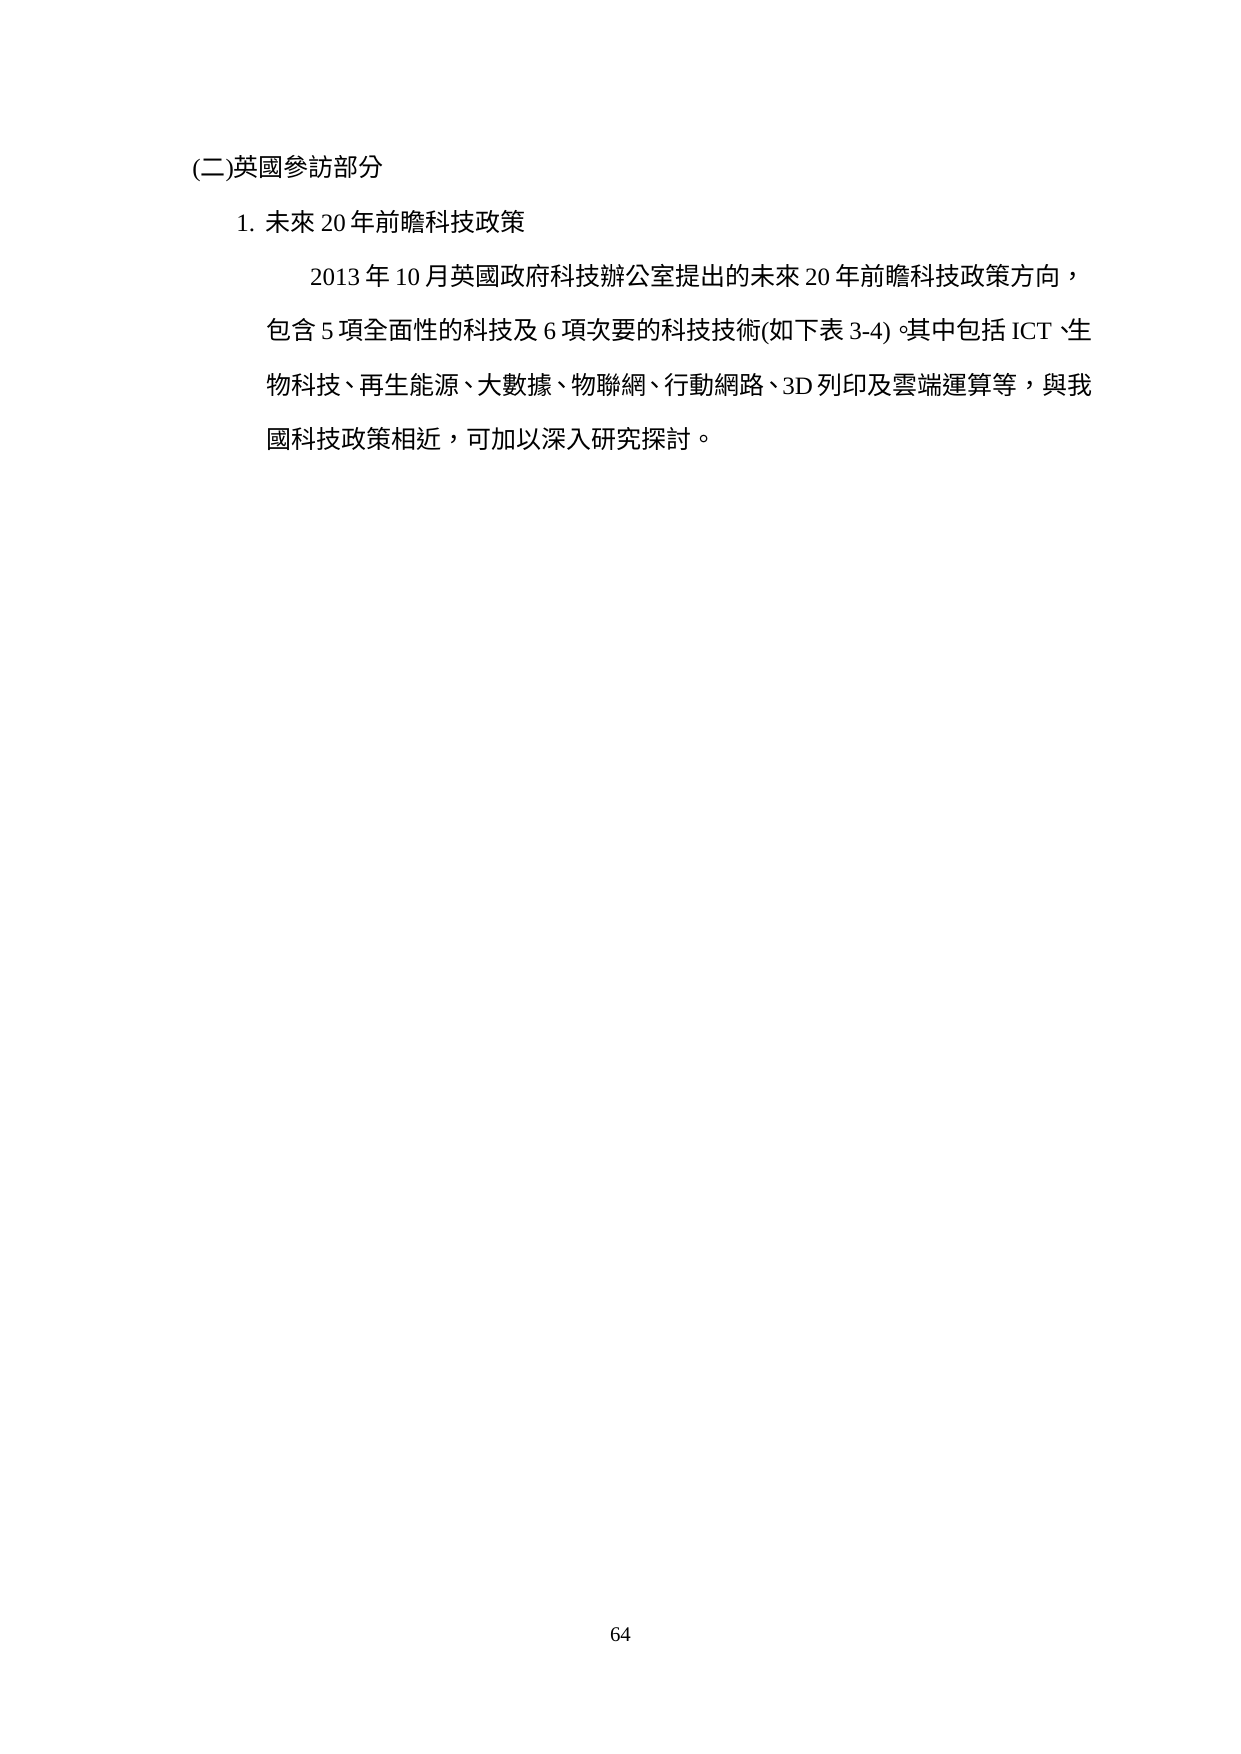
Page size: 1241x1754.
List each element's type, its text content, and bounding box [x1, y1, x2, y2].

text 2013年10月英國政府科技辦公室提出的未來20年前瞻科技政策方向，包含5項全面性的科技及6項次要的科技技術(如下表3-4)。其中包括ICT、生物科技、再生能源、大數據、物聯網、行動網路、3D列印及雲端運算等，與我國科技政策相近，可加以深入研究探討。 [266, 256, 1092, 456]
text 1. 未來20年前瞻科技政策 [236, 202, 1092, 238]
text (二)英國參訪部分 [192, 148, 1092, 184]
